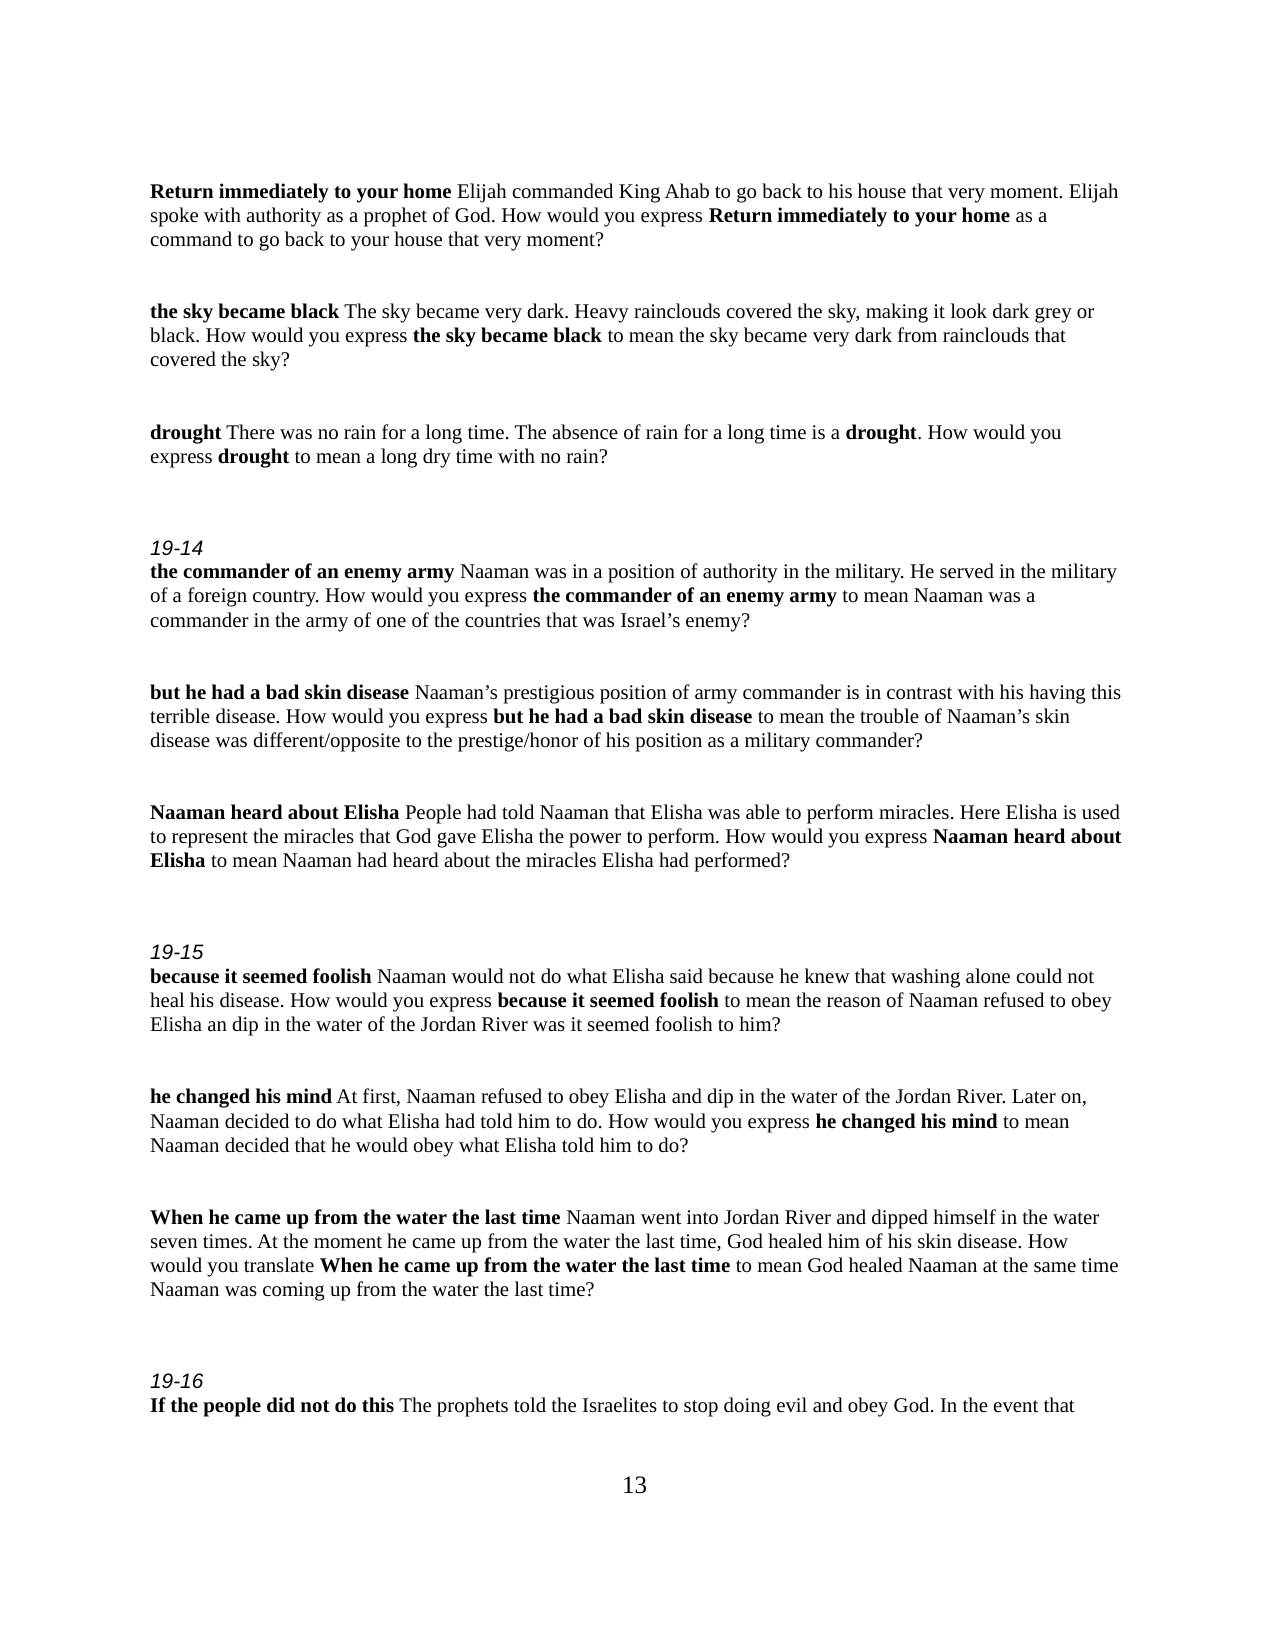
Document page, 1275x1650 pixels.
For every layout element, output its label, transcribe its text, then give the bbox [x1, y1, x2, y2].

text but he had a bad skin disease Naaman’s prestigious position of army commander is in contrast with his having this terrible disease. How would you express but he had a bad skin disease to mean the trouble of Naaman’s skin disease was different/opposite to the prestige/honor of his position as a military commander? [150, 680, 1125, 752]
text the sky became black The sky became very dark. Heavy rainclouds covered the sky, making it look dark grey or black. How would you express the sky became black to mean the sky became very dark from rainclouds that covered the sky? [150, 299, 1125, 371]
text because it seemed foolish Naaman would not do what Elisha said because he knew that washing alone could not heal his disease. How would you express because it seemed foolish to mean the reason of Naaman refused to obey Elisha an dip in the water of the Jordan River was it seemed foolish to him? [150, 964, 1125, 1036]
subtitle 19-14 [150, 535, 1125, 559]
text he changed his mind At first, Naaman refused to obey Elisha and dip in the water of the Jordan River. Later on, Naaman decided to do what Elisha had told him to do. How would you express he changed his mind to mean Naaman decided that he would obey what Elisha told him to do? [150, 1084, 1125, 1157]
text When he came up from the water the last time Naaman went into Jordan River and dipped himself in the water seven times. At the moment he came up from the water the last time, God healed him of his skin disease. How would you translate When he came up from the water the last time to mean God healed Naaman at the same time Naaman was coming up from the water the last time? [150, 1205, 1125, 1301]
text the commander of an enemy army Naaman was in a position of authority in the military. He served in the military of a foreign country. How would you express the commander of an enemy army to mean Naaman was a commander in the army of one of the countries that was Israel’s enemy? [150, 559, 1125, 632]
text If the people did not do this The prophets told the Israelites to stop doing evil and obey God. In the event that [150, 1393, 1125, 1417]
subtitle 19-15 [150, 940, 1125, 964]
text Return immediately to your home Elijah commanded King Ahab to go back to his house that very moment. Elijah spoke with authority as a prophet of God. How would you express Return immediately to your home as a command to go back to your house that very moment? [150, 179, 1125, 251]
text Naaman heard about Elisha People had told Naaman that Elisha was able to perform miracles. Here Elisha is used to represent the miracles that God gave Elisha the power to perform. How would you express Naaman heard about Elisha to mean Naaman had heard about the miracles Elisha had performed? [150, 800, 1125, 872]
subtitle 19-16 [150, 1369, 1125, 1393]
text drought There was no rain for a long time. The absence of rain for a long time is a drought. How would you express drought to mean a long dry time with no rain? [150, 419, 1125, 468]
